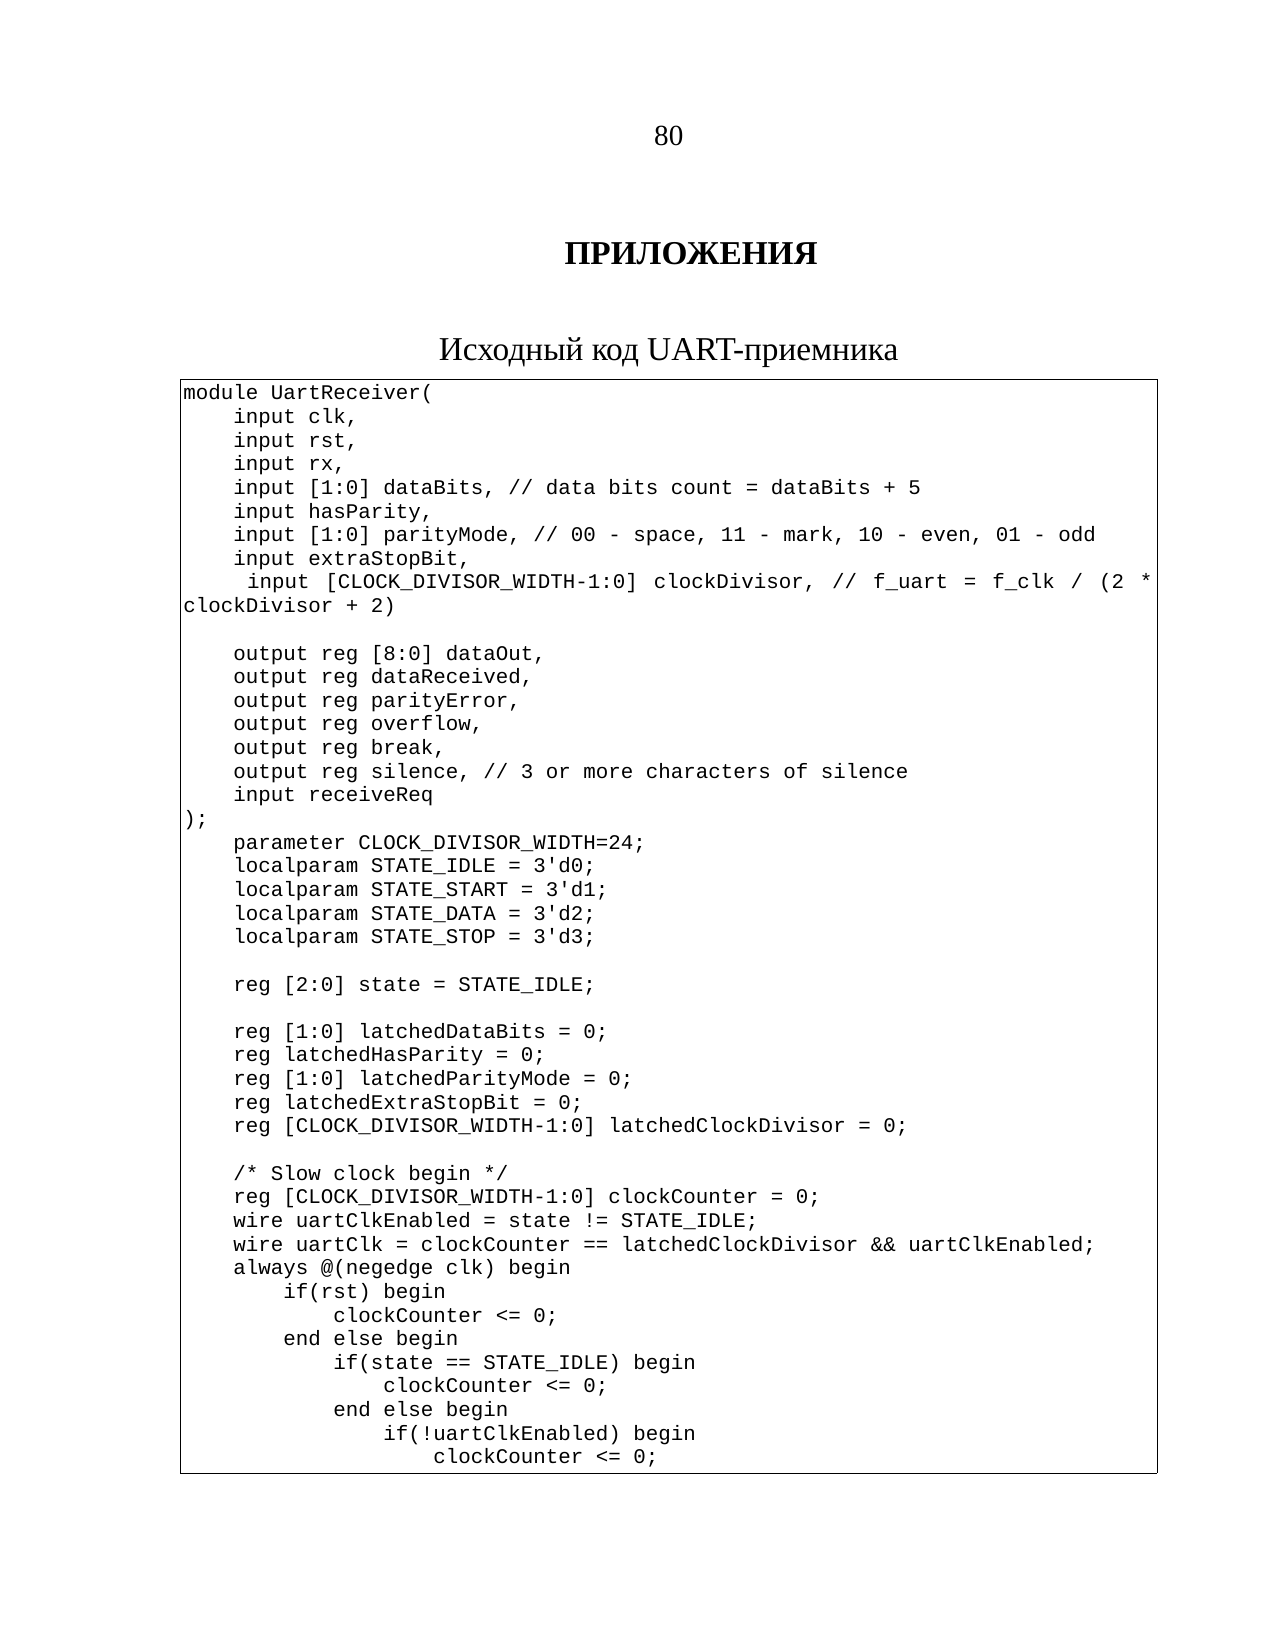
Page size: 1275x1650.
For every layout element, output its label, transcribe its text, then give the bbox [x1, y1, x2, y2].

text output reg break, [181, 734, 1157, 758]
text output reg silence, // 3 or more characters of silence [181, 758, 1157, 781]
text /* Slow clock begin */ [181, 1159, 1157, 1183]
text reg [CLOCK_DIVISOR_WIDTH-1:0] latchedClockDivisor = 0; [181, 1112, 1157, 1139]
text localparam STATE_STOP = 3'd3; [181, 923, 1157, 950]
text output reg parityError, [181, 687, 1157, 710]
text if(rst) begin [181, 1278, 1157, 1301]
text parameter CLOCK_DIVISOR_WIDTH=24; [181, 828, 1157, 852]
text end else begin [181, 1396, 1157, 1420]
text wire uartClkEnabled = state != STATE_IDLE; [181, 1207, 1157, 1231]
text wire uartClk = clockCounter == latchedClockDivisor && uartClkEnabled; [181, 1231, 1157, 1254]
text end else begin [181, 1325, 1157, 1349]
text input receiveReq [181, 781, 1157, 805]
text localparam STATE_DATA = 3'd2; [181, 899, 1157, 923]
text ); [181, 805, 1157, 828]
text input rx, [181, 450, 1157, 474]
subtitle Исходный код UART-приемника [180, 329, 1157, 367]
text input hasParity, [181, 497, 1157, 521]
text clockCounter <= 0; [181, 1301, 1157, 1325]
text clockCounter <= 0; [181, 1443, 1157, 1473]
text always @(negedge clk) begin [181, 1254, 1157, 1278]
text reg [CLOCK_DIVISOR_WIDTH-1:0] clockCounter = 0; [181, 1183, 1157, 1207]
text reg latchedHasParity = 0; [181, 1041, 1157, 1065]
text localparam STATE_START = 3'd1; [181, 876, 1157, 899]
text input rst, [181, 427, 1157, 450]
text localparam STATE_IDLE = 3'd0; [181, 852, 1157, 876]
text reg [1:0] latchedDataBits = 0; [181, 1018, 1157, 1041]
subtitle Приложения [180, 233, 1157, 271]
text reg [2:0] state = STATE_IDLE; [181, 970, 1157, 997]
text if(!uartClkEnabled) begin [181, 1420, 1157, 1443]
text output reg dataReceived, [181, 663, 1157, 687]
text output reg [8:0] dataOut, [181, 639, 1157, 663]
text input [CLOCK_DIVISOR_WIDTH-1:0] clockDivisor, // f_uart = f_clk / (2 * clockDivisor + 2) [181, 568, 1157, 619]
text input [1:0] dataBits, // data bits count = dataBits + 5 [181, 474, 1157, 497]
text input [1:0] parityMode, // 00 - space, 11 - mark, 10 - even, 01 - odd [181, 521, 1157, 545]
text input clk, [181, 403, 1157, 427]
text clockCounter <= 0; [181, 1372, 1157, 1396]
text module UartReceiver( [181, 380, 1157, 403]
text reg [1:0] latchedParityMode = 0; [181, 1065, 1157, 1089]
text output reg overflow, [181, 710, 1157, 734]
text input extraStopBit, [181, 545, 1157, 568]
text reg latchedExtraStopBit = 0; [181, 1089, 1157, 1112]
text if(state == STATE_IDLE) begin [181, 1349, 1157, 1372]
